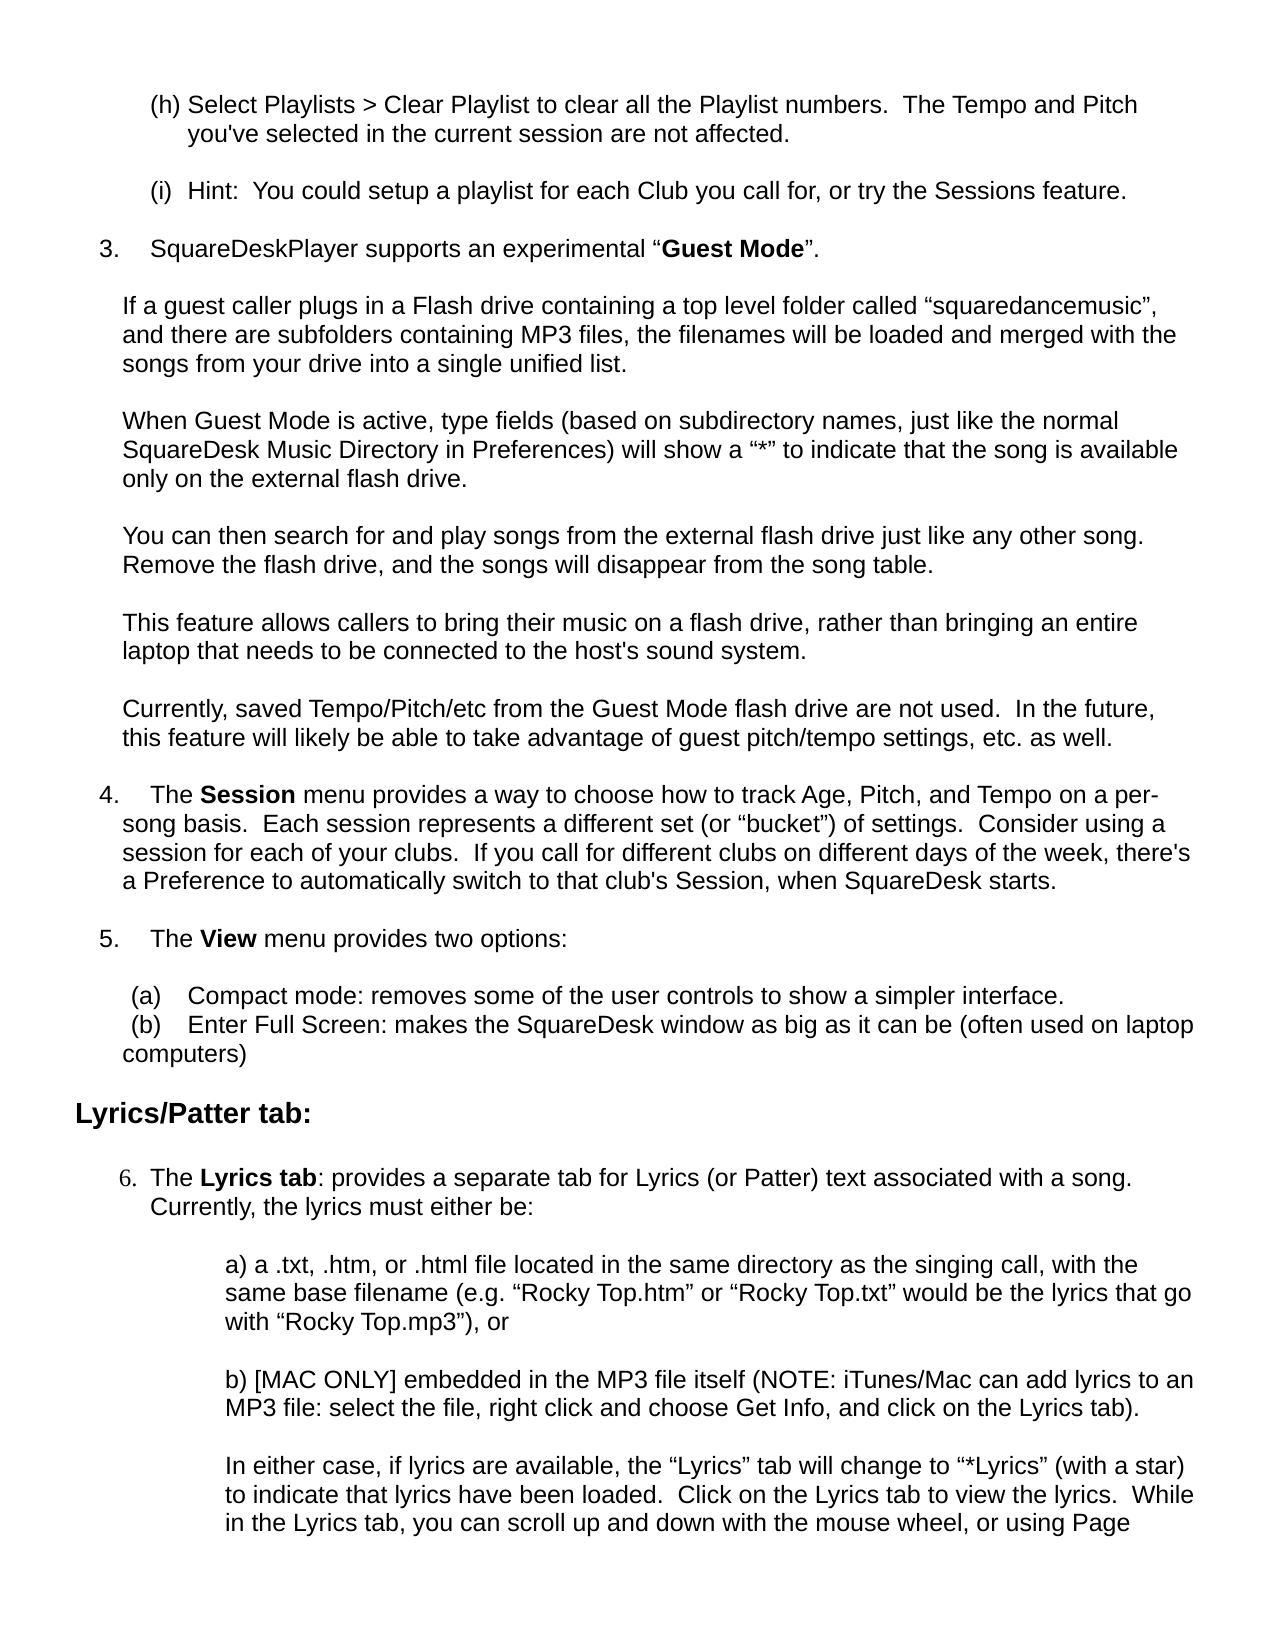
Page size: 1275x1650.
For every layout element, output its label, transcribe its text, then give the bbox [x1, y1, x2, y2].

list Compact mode: removes some of the user controls to show a simpler interface. [122, 981, 1200, 1010]
list The Session menu provides a way to choose how to track Age, Pitch, and Tempo on a per-song basis. Each session represents a different set (or “bucket”) of settings. Consider using a session for each of your clubs. If you call for different clubs on different days of the week, there's a Preference to automatically switch to that club's Session, when SquareDesk starts. [92, 780, 1200, 924]
list SquareDeskPlayer supports an experimental “Guest Mode”. If a guest caller plugs in a Flash drive containing a top level folder called “squaredancemusic”, and there are subfolders containing MP3 files, the filenames will be loaded and merged with the songs from your drive into a single unified list. When Guest Mode is active, type fields (based on subdirectory names, just like the normal SquareDesk Music Directory in Preferences) will show a “*” to indicate that the song is available only on the external flash drive. You can then search for and play songs from the external flash drive just like any other song. Remove the flash drive, and the songs will disappear from the song table. This feature allows callers to bring their music on a flash drive, rather than bringing an entire laptop that needs to be connected to the host's sound system. Currently, saved Tempo/Pitch/etc from the Guest Mode flash drive are not used. In the future, this feature will likely be able to take advantage of guest pitch/tempo settings, etc. as well. [92, 234, 1200, 780]
list Enter Full Screen: makes the SquareDesk window as big as it can be (often used on laptop computers) [122, 1010, 1200, 1067]
list Hint: You could setup a playlist for each Club you call for, or try the Sessions feature. [150, 176, 1200, 234]
list b) [MAC ONLY] embedded in the MP3 file itself (NOTE: iTunes/Mac can add lyrics to an MP3 file: select the file, right click and choose Get Info, and click on the Lyrics tab). In either case, if lyrics are available, the “Lyrics” tab will change to “*Lyrics” (with a star) to indicate that lyrics have been loaded. Click on the Lyrics tab to view the lyrics. While in the Lyrics tab, you can scroll up and down with the mouse wheel, or using Page [187, 1365, 1200, 1537]
list Select Playlists > Clear Playlist to clear all the Playlist numbers. The Tempo and Pitch you've selected in the current session are not affected. [150, 90, 1200, 176]
list The Lyrics tab: provides a separate tab for Lyrics (or Patter) text associated with a song. Currently, the lyrics must either be: [112, 1163, 1200, 1250]
list Lyrics/Patter tab: [75, 1096, 1200, 1163]
list The View menu provides two options: [92, 924, 1200, 981]
list a) a .txt, .htm, or .html file located in the same directory as the singing call, with the same base filename (e.g. “Rocky Top.htm” or “Rocky Top.txt” would be the lyrics that go with “Rocky Top.mp3”), or [187, 1250, 1200, 1365]
